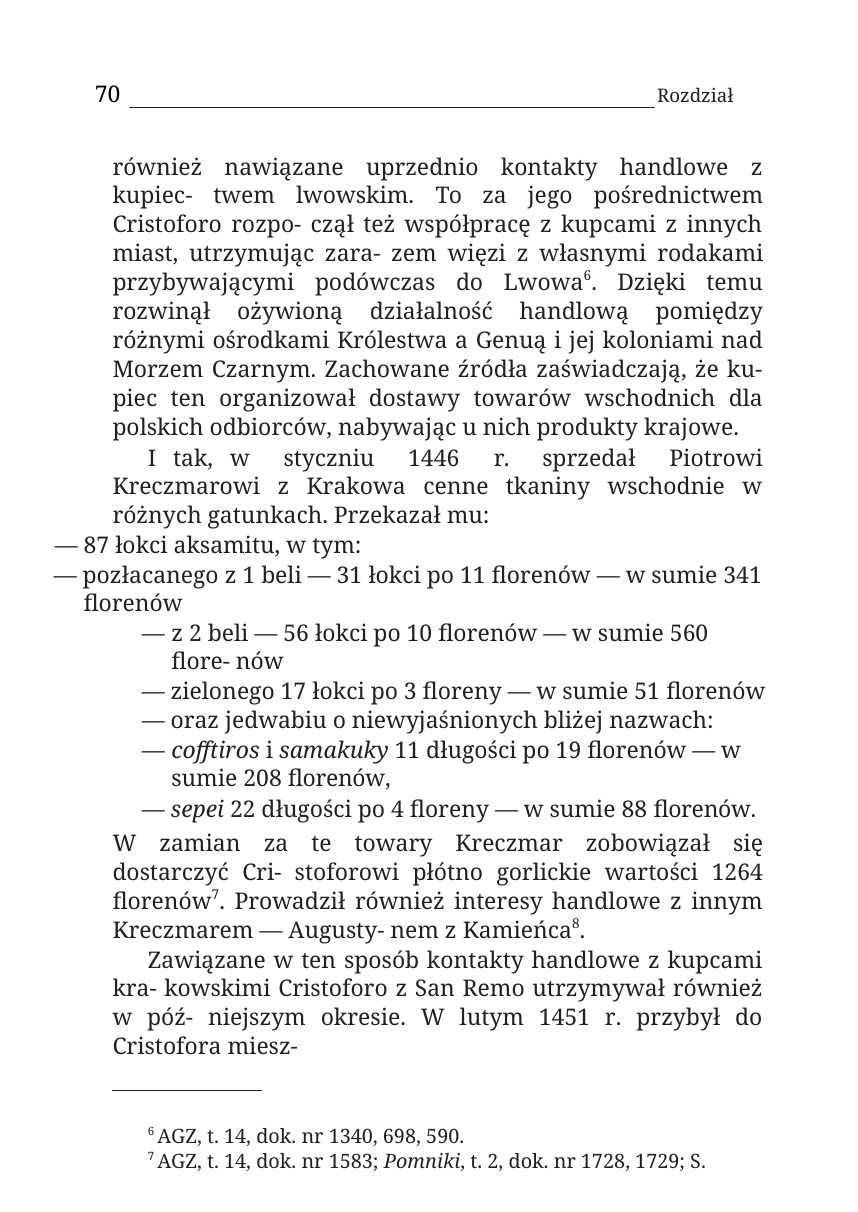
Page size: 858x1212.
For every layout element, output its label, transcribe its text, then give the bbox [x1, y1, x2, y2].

text Zawiązane w ten sposób kontakty handlowe z kupcami kra- kowskimi Cristoforo z San Remo utrzymywał również w póź- niejszym okresie. W lutym 1451 r. przybył do Cristofora miesz- [112, 945, 763, 1061]
text W zamian za te towary Kreczmar zobowiązał się dostarczyć Cri- stoforowi płótno gorlickie wartości 1264 florenów7. Prowadził również interesy handlowe z innym Kreczmarem — Augusty- nem z Kamieńca8. [112, 829, 763, 945]
text 7 AGZ, t. 14, dok. nr 1583; Pomniki, t. 2, dok. nr 1728, 1729; S. [148, 1149, 774, 1174]
list zielonego 17 łokci po 3 floreny — w sumie 51 florenów [142, 677, 774, 705]
text I tak, w styczniu 1446 r. sprzedał Piotrowi Kreczmarowi z Krakowa cenne tkaniny wschodnie w różnych gatunkach. Przekazał mu: [112, 443, 763, 531]
list 87 łokci aksamitu, w tym: [54, 531, 774, 559]
list pozłacanego z 1 beli — 31 łokci po 11 florenów — w sumie 341 florenów [54, 560, 763, 618]
text również nawiązane uprzednio kontakty handlowe z kupiec- twem lwowskim. To za jego pośrednictwem Cristoforo rozpo- czął też współpracę z kupcami z innych miast, utrzymując zara- zem więzi z własnymi rodakami przybywającymi podówczas do Lwowa6. Dzięki temu rozwinął ożywioną działalność handlową pomiędzy różnymi ośrodkami Królestwa a Genuą i jej koloniami nad Morzem Czarnym. Zachowane źródła zaświadczają, że ku- piec ten organizował dostawy towarów wschodnich dla polskich odbiorców, nabywając u nich produkty krajowe. [112, 152, 763, 442]
list sepei 22 długości po 4 floreny — w sumie 88 florenów. [142, 793, 774, 823]
list oraz jedwabiu o niewyjaśnionych bliżej nazwach: [142, 705, 774, 734]
text 6 AGZ, t. 14, dok. nr 1340, 698, 590. [148, 1123, 774, 1149]
list z 2 beli — 56 łokci po 10 florenów — w sumie 560 flore- nów [142, 618, 763, 677]
list cofftiros i samakuky 11 długości po 19 florenów — w sumie 208 florenów, [142, 735, 763, 793]
